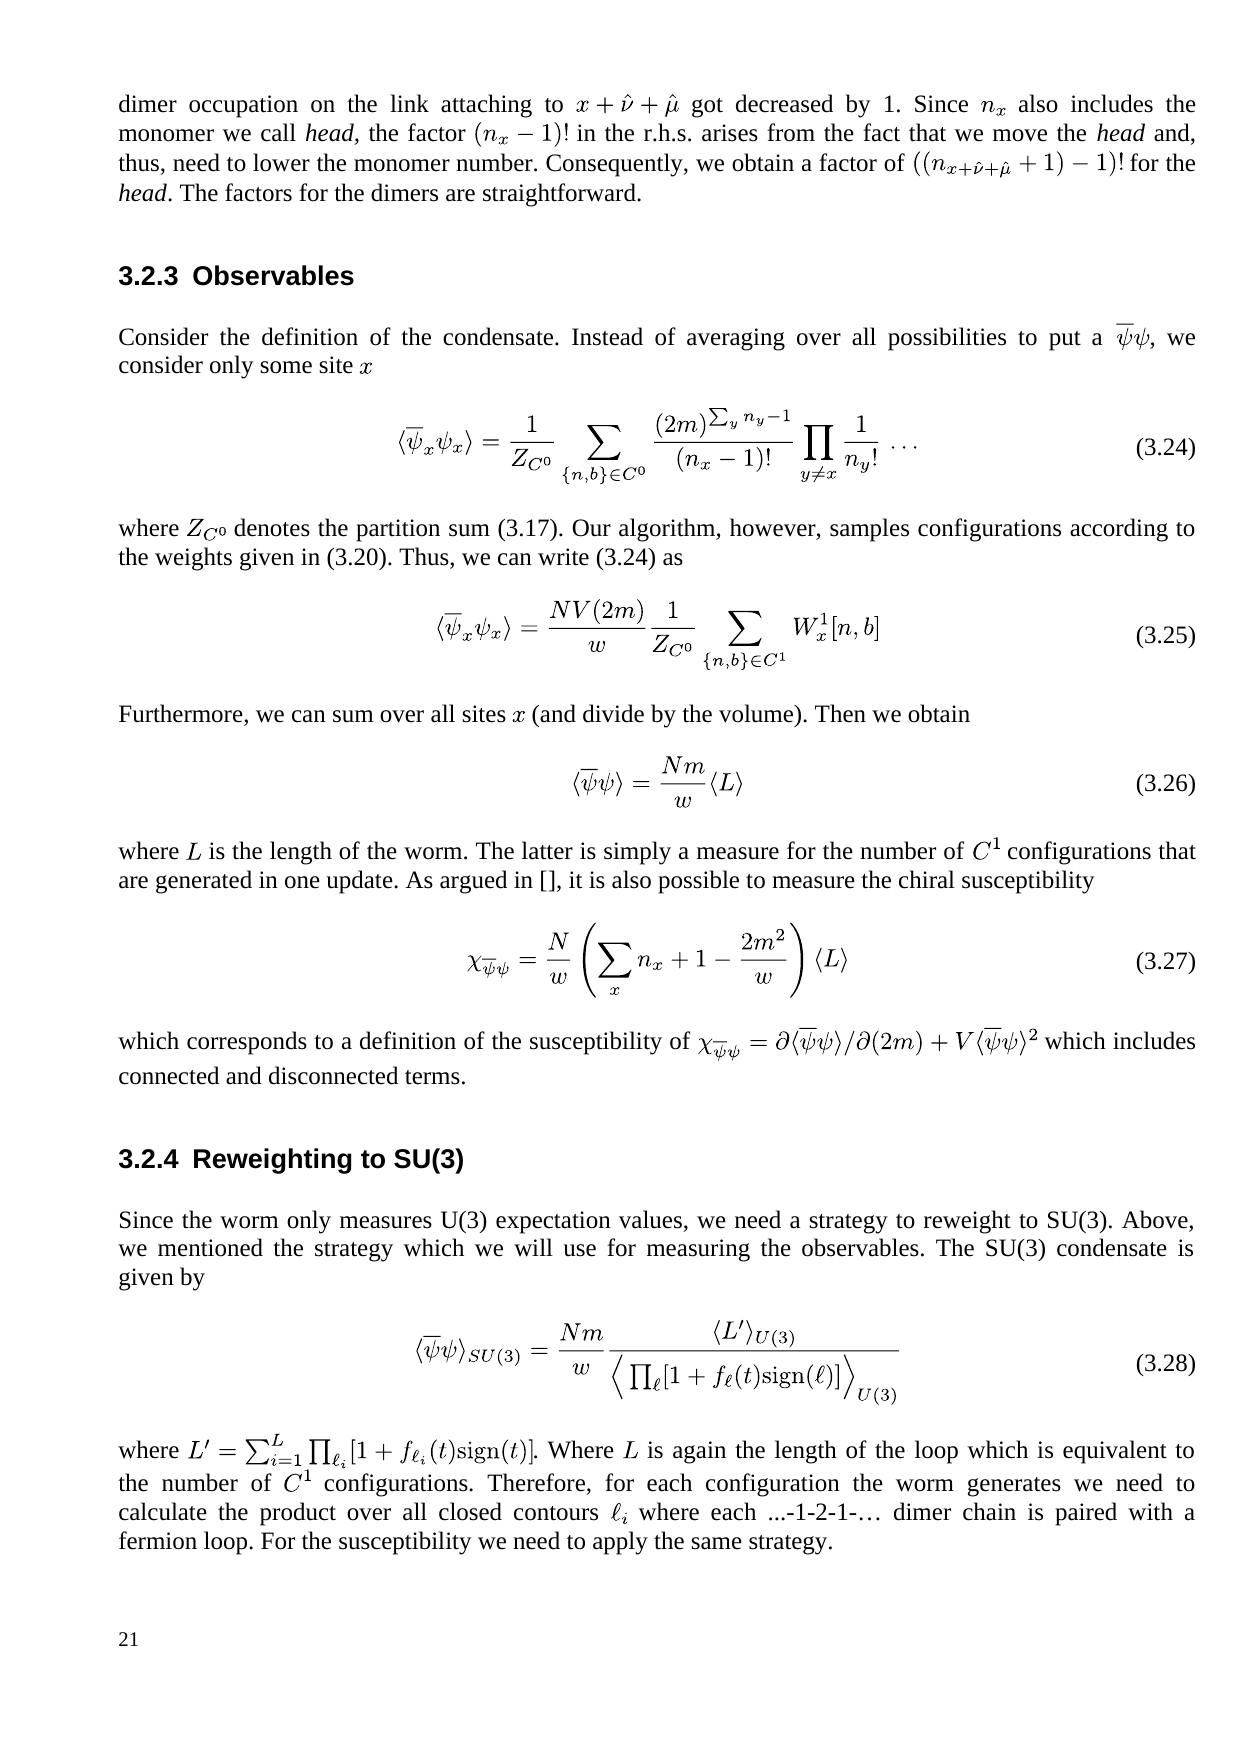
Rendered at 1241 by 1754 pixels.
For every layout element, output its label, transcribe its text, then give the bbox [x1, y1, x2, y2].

text dimer occupation on the link attaching to got decreased by 1. Since also includes the monomer we call head, the factor in the r.h.s. arises from the fact that we move the head and, thus, need to lower the monomer number. Consequently, we obtain a factor of for the head. The factors for the dimers are straightforward. [118, 89, 1196, 206]
text where is the length of the worm. The latter is simply a measure for the number of configurations that are generated in one update. As argued in [], it is also possible to measure the chiral susceptibility [118, 836, 1196, 894]
text (3.26) [683, 756, 1196, 808]
text where denotes the partition sum (3.17). Our algorithm, however, samples configurations according to the weights given in (3.20). Thus, we can write (3.24) as [118, 513, 1196, 570]
text (3.25) [639, 599, 1196, 670]
text Furthermore, we can sum over all sites (and divide by the volume). Then we obtain [118, 699, 1196, 728]
text which corresponds to a definition of the susceptibility of which includes connected and disconnected terms. [118, 1026, 1196, 1089]
text (3.27) [792, 923, 1196, 998]
text [118, 923, 594, 998]
text Since the worm only measures U(3) expectation values, we need a strategy to reweight to SU(3). Above, we mentioned the strategy which we will use for measuring the observables. The SU(3) condensate is given by [118, 1205, 1196, 1291]
text (3.24) [604, 408, 1196, 484]
text [118, 1320, 877, 1405]
subtitle Reweighting to SU(3) [118, 1143, 1196, 1174]
text Consider the definition of the condensate. Instead of averaging over all possibilities to put a , we consider only some site [118, 322, 1196, 379]
subtitle Observables [118, 260, 1196, 291]
text [118, 756, 677, 808]
text (3.28) [748, 1320, 1196, 1405]
text [118, 408, 709, 484]
text where . Where is again the length of the loop which is equivalent to the number of configurations. Therefore, for each configuration the worm generates we need to calculate the product over all closed contours where each ...-1-2-1-… dimer chain is paired with a fermion loop. For the susceptibility we need to apply the same strategy. [118, 1434, 1196, 1555]
text [118, 599, 707, 670]
